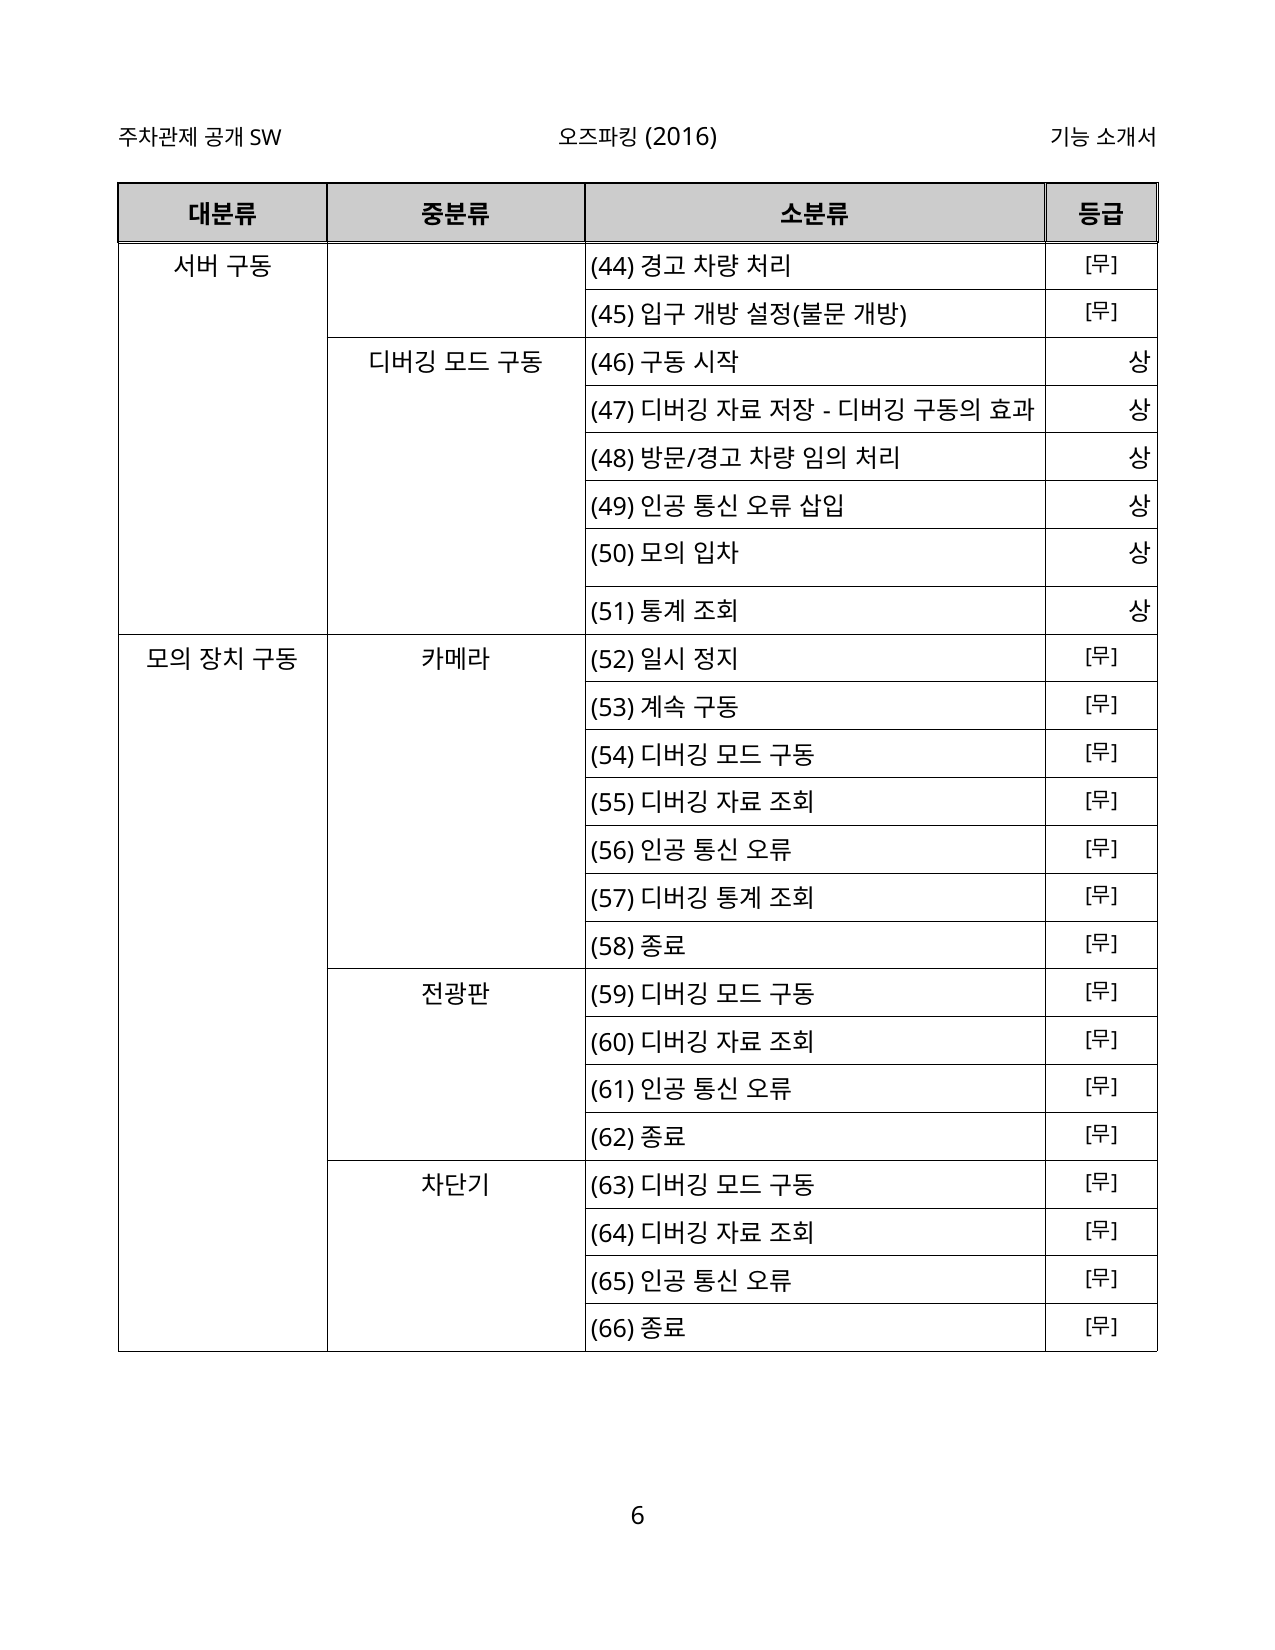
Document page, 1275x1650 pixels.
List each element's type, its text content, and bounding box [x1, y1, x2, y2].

table_cell (50) 모의 입차 [586, 529, 1045, 586]
table_cell 모의 장치 구동 [119, 635, 327, 1351]
table_header 대분류 [119, 184, 326, 241]
table_cell (59) 디버깅 모드 구동 [586, 969, 1045, 1016]
table_cell 카메라 [328, 635, 585, 968]
table_cell [무] [1046, 874, 1157, 921]
table_cell [무] [1046, 244, 1157, 289]
table_cell (60) 디버깅 자료 조회 [586, 1017, 1045, 1064]
table_cell (48) 방문/경고 차량 임의 처리 [586, 433, 1045, 480]
table_cell 상 [1046, 386, 1157, 432]
table_cell [무] [1046, 290, 1157, 337]
table_cell [무] [1046, 969, 1157, 1016]
table_cell 서버 구동 [119, 244, 327, 634]
table_cell 차단기 [328, 1161, 585, 1351]
table_cell (62) 종료 [586, 1113, 1045, 1159]
table_cell [무] [1046, 922, 1157, 968]
table_cell (58) 종료 [586, 922, 1045, 968]
table_cell [무] [1046, 730, 1157, 777]
table_cell (52) 일시 정지 [586, 635, 1045, 681]
table_cell [무] [1046, 826, 1157, 873]
table_cell (66) 종료 [586, 1304, 1045, 1351]
table_cell [328, 244, 585, 337]
table_cell 상 [1046, 529, 1157, 586]
table_header 등급 [1047, 184, 1156, 241]
table_cell (49) 인공 통신 오류 삽입 [586, 481, 1045, 528]
table_cell [무] [1046, 682, 1157, 729]
table_cell (53) 계속 구동 [586, 682, 1045, 729]
table_cell (63) 디버깅 모드 구동 [586, 1161, 1045, 1207]
table_cell 상 [1046, 338, 1157, 384]
table_cell (44) 경고 차량 처리 [586, 244, 1045, 289]
table_cell (56) 인공 통신 오류 [586, 826, 1045, 873]
table_cell [무] [1046, 1113, 1157, 1159]
table_cell [무] [1046, 1017, 1157, 1064]
table_header 소분류 [586, 184, 1044, 241]
table_cell [무] [1046, 1304, 1157, 1351]
table_cell 상 [1046, 587, 1157, 634]
table_cell (54) 디버깅 모드 구동 [586, 730, 1045, 777]
table_cell 상 [1046, 481, 1157, 528]
table_cell (46) 구동 시작 [586, 338, 1045, 384]
table_cell 디버깅 모드 구동 [328, 338, 585, 634]
table_cell (64) 디버깅 자료 조회 [586, 1209, 1045, 1255]
table_cell (57) 디버깅 통계 조회 [586, 874, 1045, 921]
table_header 중분류 [328, 184, 584, 241]
table_cell [무] [1046, 1065, 1157, 1112]
table_cell (65) 인공 통신 오류 [586, 1256, 1045, 1303]
table_cell (45) 입구 개방 설정(불문 개방) [586, 290, 1045, 337]
table_cell (55) 디버깅 자료 조회 [586, 778, 1045, 825]
table_cell [무] [1046, 1209, 1157, 1255]
table_cell 상 [1046, 433, 1157, 480]
table_cell [무] [1046, 635, 1157, 681]
table_cell (47) 디버깅 자료 저장 - 디버깅 구동의 효과 [586, 386, 1045, 432]
table_cell [무] [1046, 1256, 1157, 1303]
table_cell 전광판 [328, 969, 585, 1159]
table_cell (61) 인공 통신 오류 [586, 1065, 1045, 1112]
table_cell [무] [1046, 778, 1157, 825]
table_cell (51) 통계 조회 [586, 587, 1045, 634]
table_cell [무] [1046, 1161, 1157, 1207]
